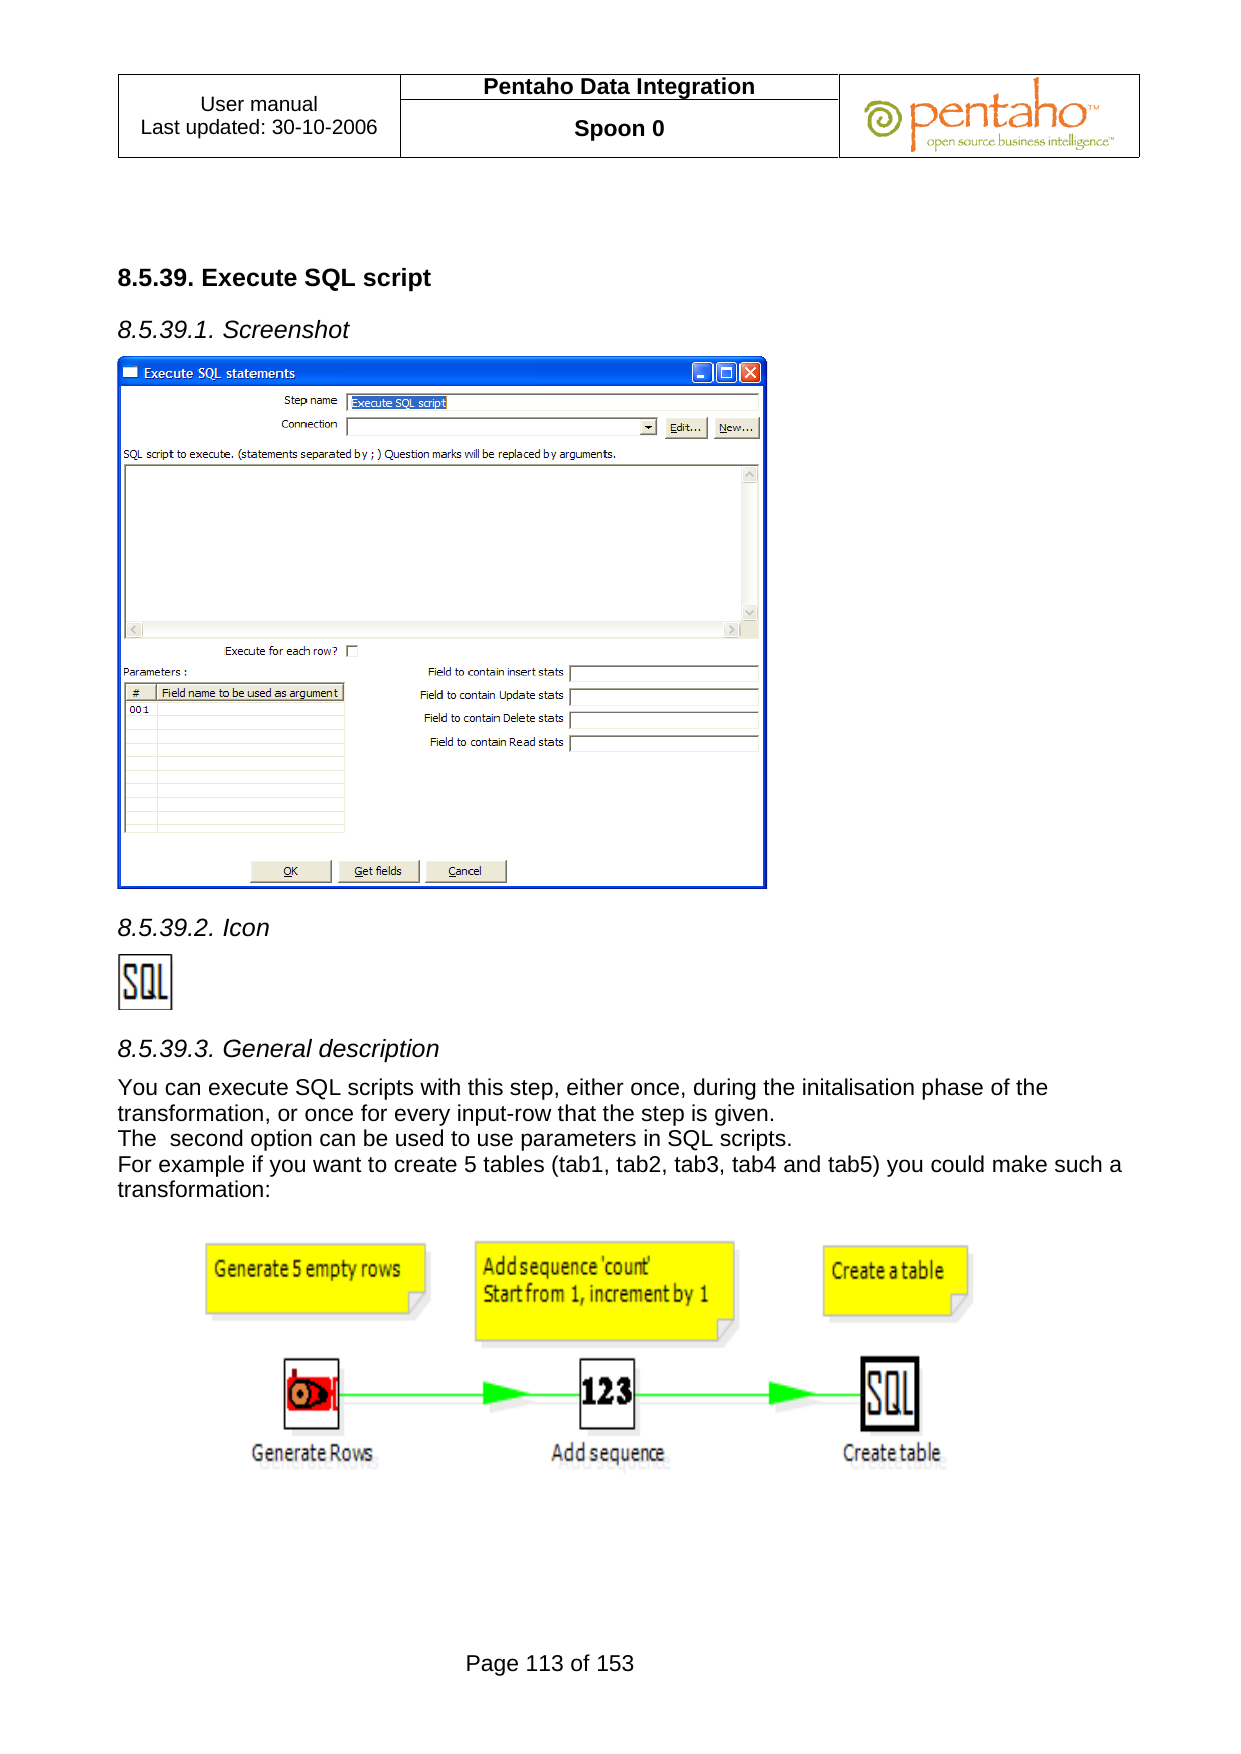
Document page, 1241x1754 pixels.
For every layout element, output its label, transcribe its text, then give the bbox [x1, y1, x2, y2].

text You can execute SQL scripts with this step, either once, during the initalisation phase of the transformation, or once for every input-row that the step is given. [117, 1075, 1137, 1126]
subtitle Icon [117, 914, 1137, 942]
subtitle Screenshot [117, 316, 1137, 344]
text For example if you want to create 5 tables (tab1, tab2, tab3, tab4 and tab5) you could make such a transformation: [117, 1151, 1137, 1202]
subtitle General description [117, 1034, 1137, 1062]
text The second option can be used to use parameters in SQL scripts. [117, 1126, 1137, 1151]
subtitle Execute SQL script [117, 263, 1137, 291]
picture [117, 356, 768, 889]
